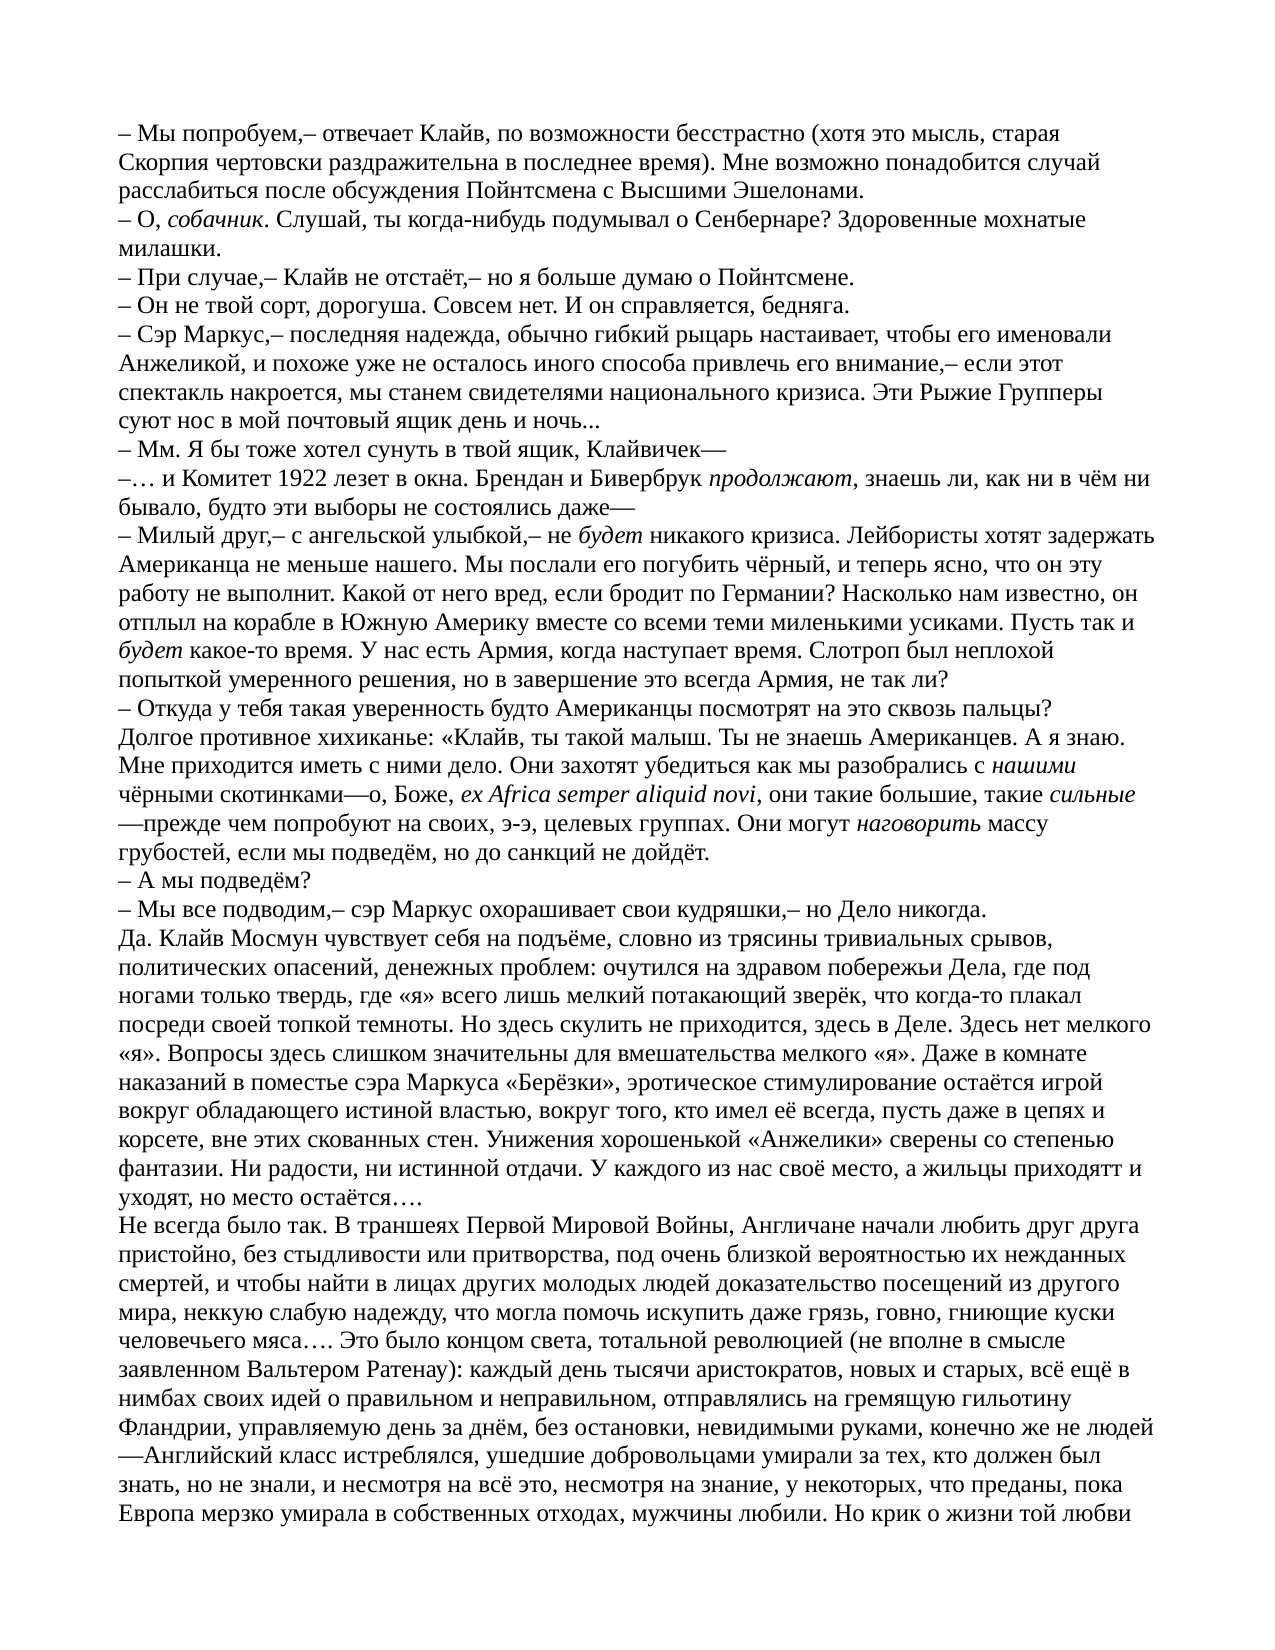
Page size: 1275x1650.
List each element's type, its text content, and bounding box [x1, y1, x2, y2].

text – Милый друг,– с ангельской улыбкой,– не будет никакого кризиса. Лейбористы хотят задержать Американца не меньше нашего. Мы послали его погубить чёрный, и теперь ясно, что он эту работу не выполнит. Какой от него вред, если бродит по Германии? Насколько нам известно, он отплыл на корабле в Южную Америку вместе со всеми теми миленькими усиками. Пусть так и будет какое-то время. У нас есть Армия, когда наступает время. Слотроп был неплохой попыткой умеренного решения, но в завершение это всегда Армия, не так ли? [118, 521, 1157, 693]
text – А мы подведём? [118, 866, 1157, 894]
text – Он не твой сорт, дорогуша. Совсем нет. И он справляется, бедняга. [118, 291, 1157, 319]
text – О, собачник. Слушай, ты когда-нибудь подумывал о Сенбернаре? Здоровенные мохнатые милашки. [118, 204, 1157, 262]
text Долгое противное хихиканье: «Клайв, ты такой малыш. Ты не знаешь Американцев. А я знаю. Мне приходится иметь с ними дело. Они захотят убедиться как мы разобрались с нашими чёрными скотинками—о, Боже, ex Africa semper aliquid novi, они такие большие, такие сильные—прежде чем попробуют на своих, э-э, целевых группах. Они могут наговорить массу грубостей, если мы подведём, но до санкций не дойдёт. [118, 722, 1157, 866]
text Не всегда было так. В траншеях Первой Мировой Войны, Англичане начали любить друг друга пристойно, без стыдливости или притворства, под очень близкой вероятностью их нежданных смертей, и чтобы найти в лицах других молодых людей доказательство посещений из другого мира, неккую слабую надежду, что могла помочь искупить даже грязь, говно, гниющие куски человечьего мяса…. Это было концом света, тотальной революцией (не вполне в смысле заявленном Вальтером Ратенау): каждый день тысячи аристократов, новых и старых, всё ещё в нимбах своих идей о правильном и неправильном, отправлялись на гремящую гильотину Фландрии, управляемую день за днём, без остановки, невидимыми руками, конечно же не людей—Английский класс истреблялся, ушедшие добровольцами умирали за тех, кто должен был знать, но не знали, и несмотря на всё это, несмотря на знание, у некоторых, что преданы, пока Европа мерзко умирала в собственных отходах, мужчины любили. Но крик о жизни той любви [118, 1211, 1157, 1527]
text – Мм. Я бы тоже хотел сунуть в твой ящик, Клайвичек— [118, 434, 1157, 463]
text – Мы все подводим,– сэр Маркус охорашивает свои кудряшки,– но Дело никогда. [118, 894, 1157, 923]
text – Мы попробуем,– отвечает Клайв, по возможности бесстрастно (хотя это мысль, старая Скорпия чертовски раздражительна в последнее время). Мне возможно понадобится случай расслабиться после обсуждения Пойнтсмена с Высшими Эшелонами. [118, 118, 1157, 204]
text – Откуда у тебя такая уверенность будто Американцы посмотрят на это сквозь пальцы? [118, 693, 1157, 722]
text Да. Клайв Мосмун чувствует себя на подъёме, словно из трясины тривиальных срывов, политических опасений, денежных проблем: очутился на здравом побережьи Дела, где под ногами только твердь, где «я» всего лишь мелкий потакающий зверёк, что когда-то плакал посреди своей топкой темноты. Но здесь скулить не приходится, здесь в Деле. Здесь нет мелкого «я». Вопросы здесь слишком значительны для вмешательства мелкого «я». Даже в комнате наказаний в поместье сэра Маркуса «Берёзки», эротическое стимулирование остаётся игрой вокруг обладающего истиной властью, вокруг того, кто имел её всегда, пусть даже в цепях и корсете, вне этих скованных стен. Унижения хорошенькой «Анжелики» сверены со степенью фантазии. Ни радости, ни истинной отдачи. У каждого из нас своё место, а жильцы приходятт и уходят, но место остаётся…. [118, 923, 1157, 1211]
text –… и Комитет 1922 лезет в окна. Брендан и Бивербрук продолжают, знаешь ли, как ни в чём ни бывало, будто эти выборы не состоялись даже— [118, 463, 1157, 521]
text – При случае,– Клайв не отстаёт,– но я больше думаю о Пойнтсмене. [118, 262, 1157, 291]
text – Сэр Маркус,– последняя надежда, обычно гибкий рыцарь настаивает, чтобы его именовали Анжеликой, и похоже уже не осталось иного способа привлечь его внимание,– если этот спектакль накроется, мы станем свидетелями национального кризиса. Эти Рыжие Групперы суют нос в мой почтовый ящик день и ночь... [118, 319, 1157, 434]
